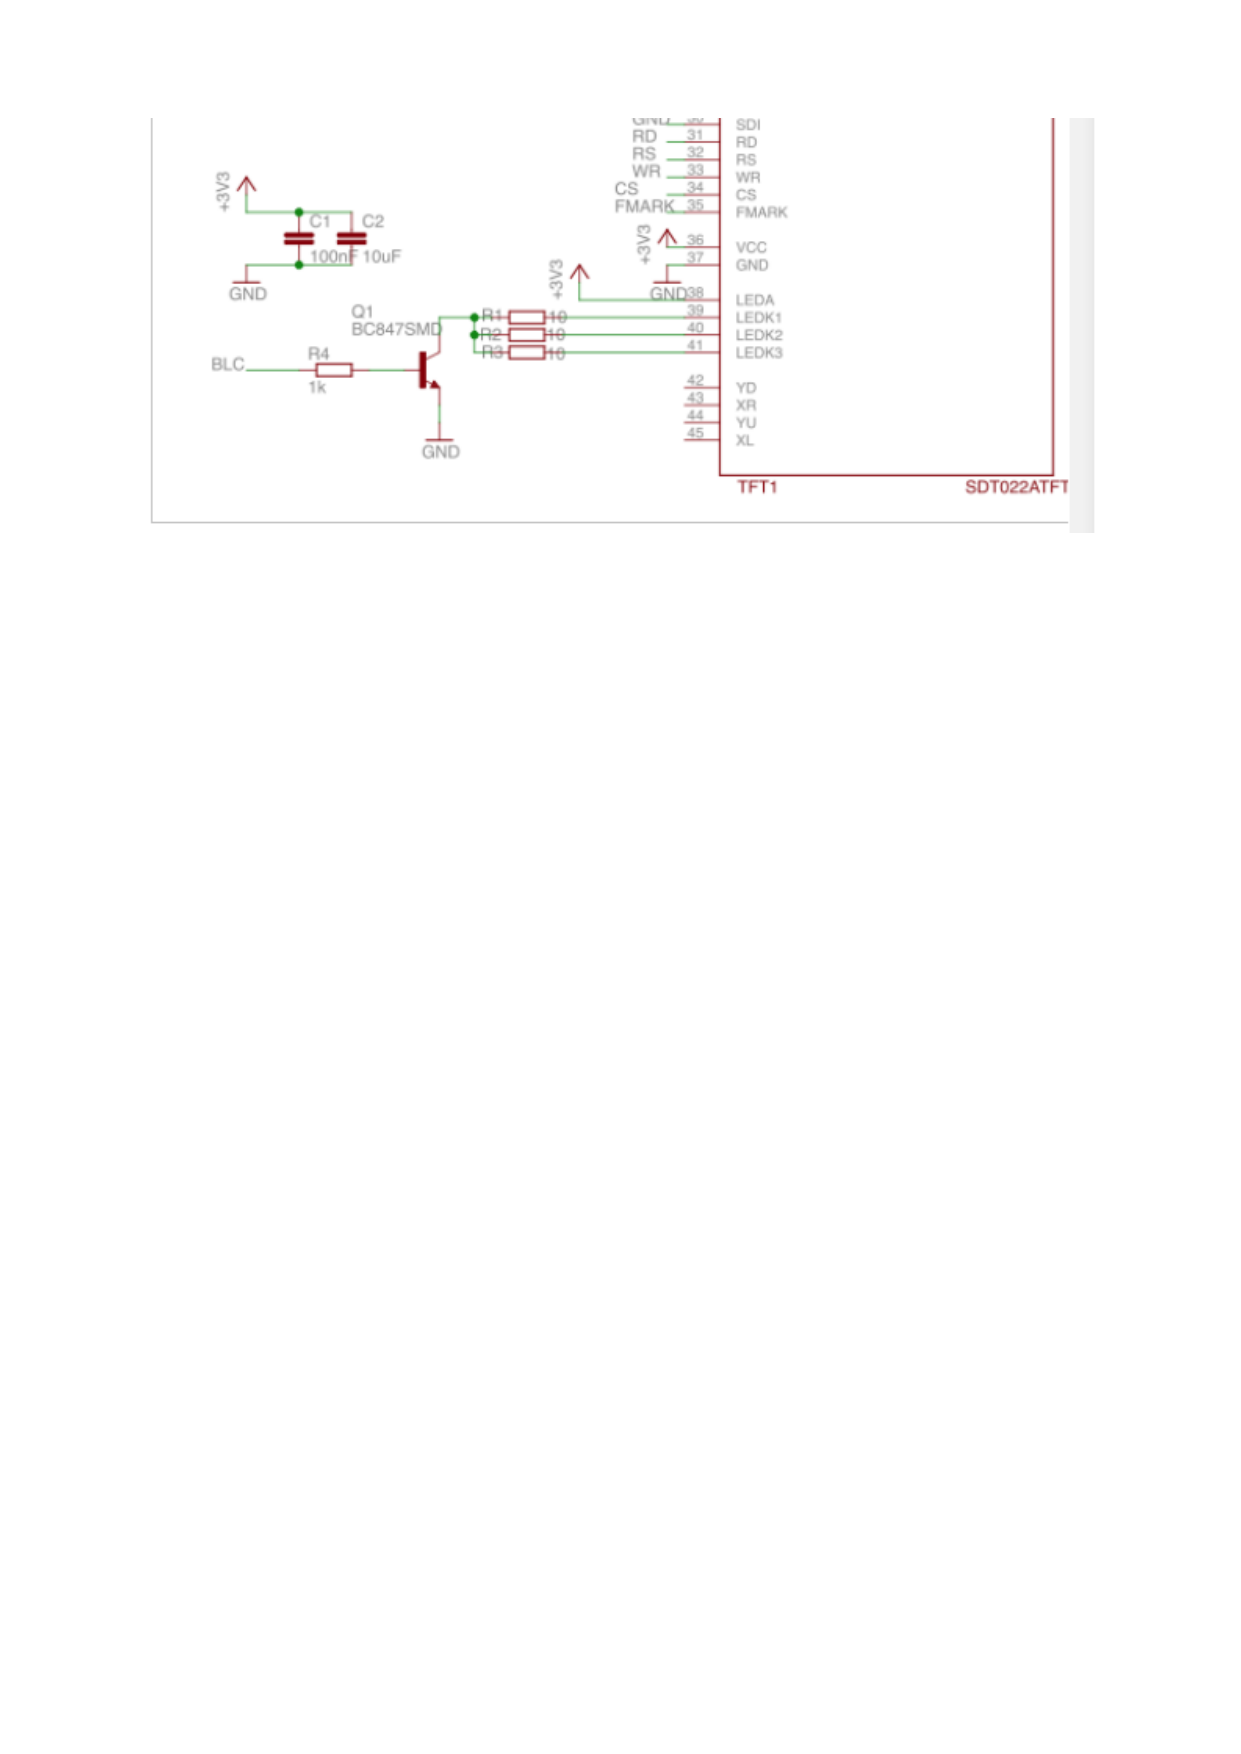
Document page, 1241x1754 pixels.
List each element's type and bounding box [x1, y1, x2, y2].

picture [145, 118, 1095, 533]
